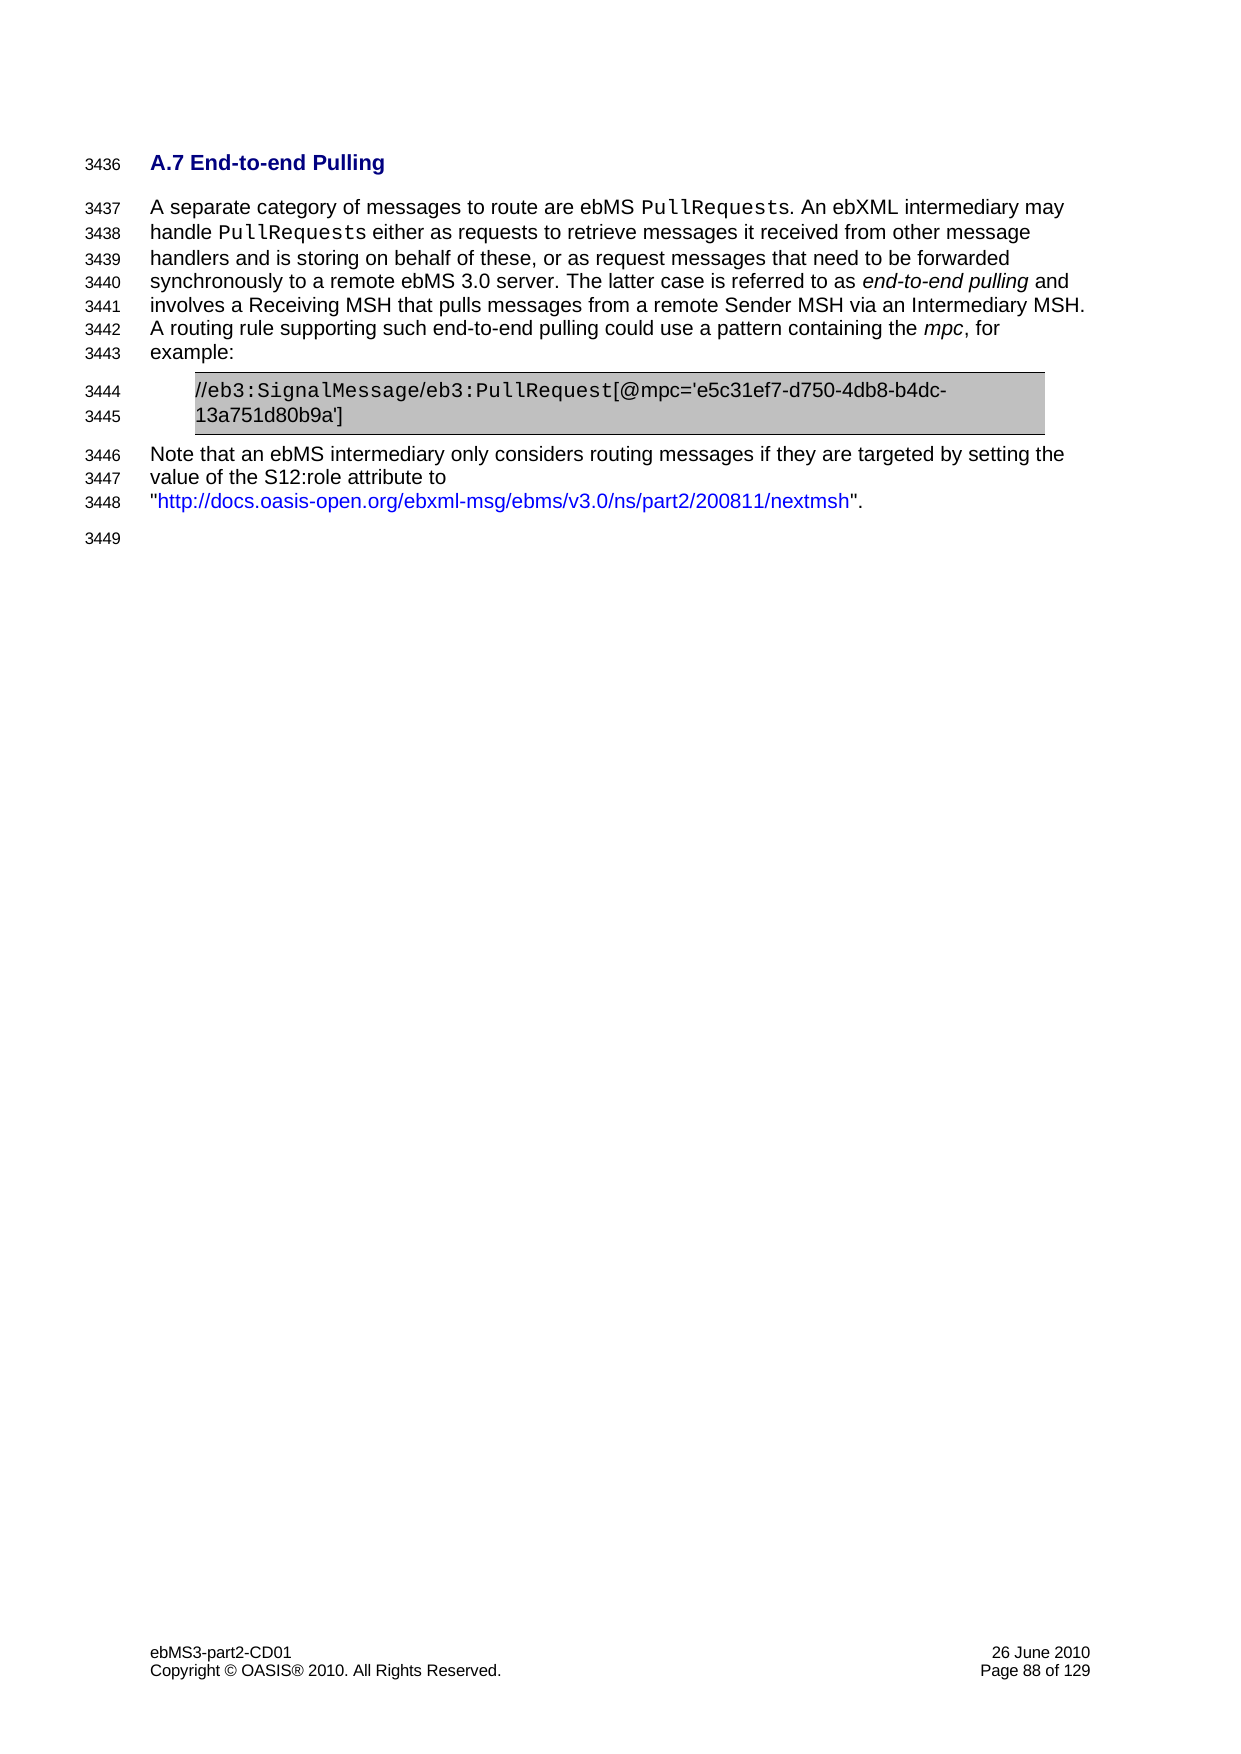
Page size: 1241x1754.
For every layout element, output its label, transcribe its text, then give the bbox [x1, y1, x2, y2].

text Note that an ebMS intermediary only considers routing messages if they are targeted by setting the value of the S12:role attribute to "http://docs.oasis-open.org/ebxml-msg/ebms/v3.0/ns/part2/200811/nextmsh". [150, 442, 1090, 513]
subtitle End-to-end Pulling [150, 150, 1090, 174]
text A separate category of messages to route are ebMS PullRequests. An ebXML intermediary may handle PullRequests either as requests to retrieve messages it received from other message handlers and is storing on behalf of these, or as request messages that need to be forwarded synchronously to a remote ebMS 3.0 server. The latter case is referred to as end-to-end pulling and involves a Receiving MSH that pulls messages from a remote Sender MSH via an Intermediary MSH. A routing rule supporting such end-to-end pulling could use a pattern containing the mpc, for example: [150, 195, 1090, 364]
text //eb3:SignalMessage/eb3:PullRequest[@mpc='e5c31ef7-d750-4db8-b4dc-13a751d80b9a'] [195, 373, 1045, 434]
